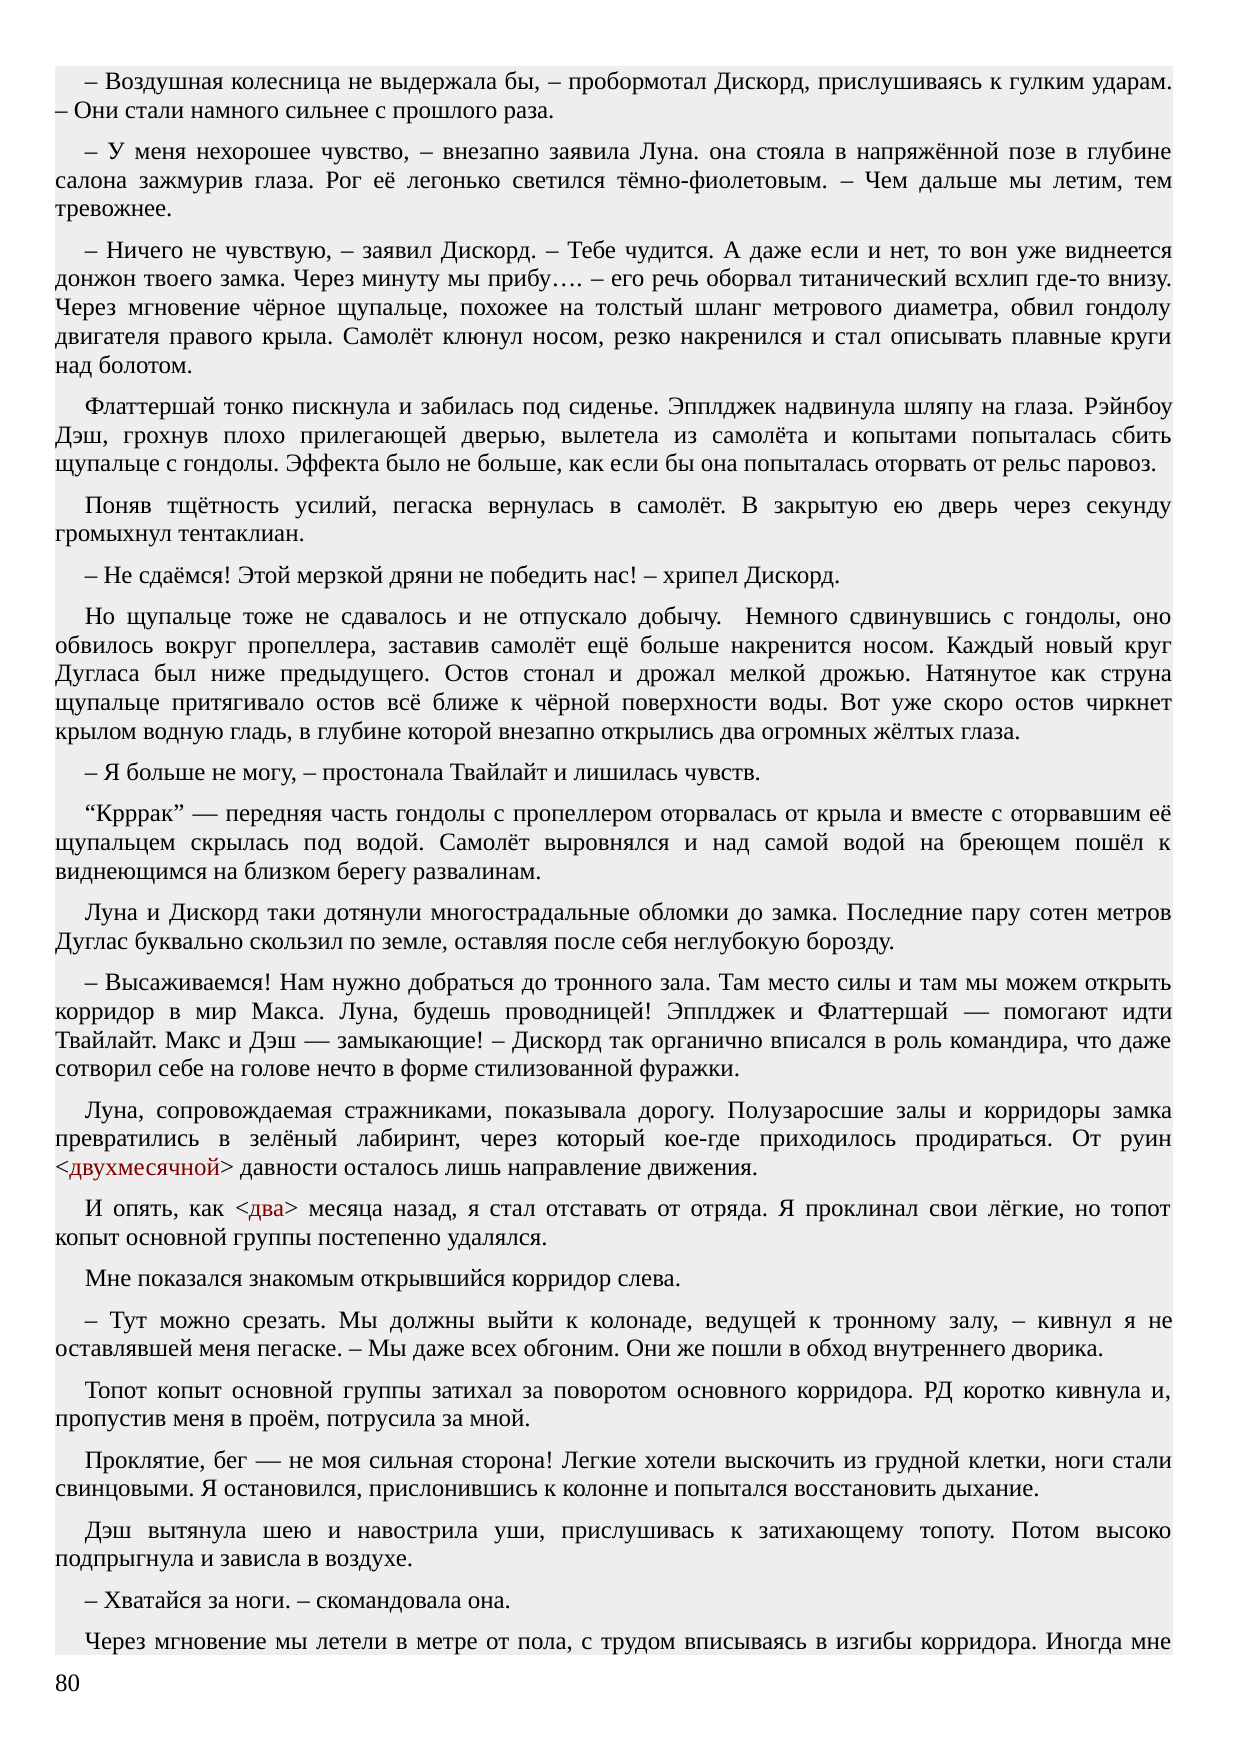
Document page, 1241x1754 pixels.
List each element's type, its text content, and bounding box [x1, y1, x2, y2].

text Поняв тщётность усилий, пегаска вернулась в самолёт. В закрытую ею дверь через секунду громыхнул тентаклиан. [55, 490, 1173, 547]
text – Хватайся за ноги. – скомандовала она. [55, 1585, 1173, 1613]
text – Воздушная колесница не выдержала бы, – пробормотал Дискорд, прислушиваясь к гулким ударам. – Они стали намного сильнее с прошлого раза. [55, 66, 1173, 123]
text “Крррак” — передняя часть гондолы с пропеллером оторвалась от крыла и вместе с оторвавшим её щупальцем скрылась под водой. Самолёт выровнялся и над самой водой на бреющем пошёл к виднеющимся на близком берегу развалинам. [55, 798, 1173, 885]
text Луна, сопровождаемая стражниками, показывала дорогу. Полузаросшие залы и корридоры замка превратились в зелёный лабиринт, через который кое-где приходилось продираться. От руин <двухмесячной> давности осталось лишь направление движения. [55, 1095, 1173, 1181]
text Проклятие, бег — не моя сильная сторона! Легкие хотели выскочить из грудной клетки, ноги стали свинцовыми. Я остановился, прислонившись к колонне и попытался восстановить дыхание. [55, 1445, 1173, 1502]
text – Тут можно срезать. Мы должны выйти к колонаде, ведущей к тронному залу, – кивнул я не оставлявшей меня пегаске. – Мы даже всех обгоним. Они же пошли в обход внутреннего дворика. [55, 1305, 1173, 1362]
text Дэш вытянула шею и навострила уши, прислушивась к затихающему топоту. Потом высоко подпрыгнула и зависла в воздухе. [55, 1515, 1173, 1572]
text – Не сдаёмся! Этой мерзкой дряни не победить нас! – хрипел Дискорд. [55, 560, 1173, 588]
text И опять, как <два> месяца назад, я стал отставать от отряда. Я проклинал свои лёгкие, но топот копыт основной группы постепенно удалялся. [55, 1193, 1173, 1251]
text Но щупальце тоже не сдавалось и не отпускало добычу. Немного сдвинувшись с гондолы, оно обвилось вокруг пропеллера, заставив самолёт ещё больше накренится носом. Каждый новый круг Дугласа был ниже предыдущего. Остов стонал и дрожал мелкой дрожью. Натянутое как струна щупальце притягивало остов всё ближе к чёрной поверхности воды. Вот уже скоро остов чиркнет крылом водную гладь, в глубине которой внезапно открылись два огромных жёлтых глаза. [55, 601, 1173, 745]
text Мне показался знакомым открывшийся корридор слева. [55, 1263, 1173, 1292]
text – Я больше не могу, – простонала Твайлайт и лишилась чувств. [55, 757, 1173, 786]
text Через мгновение мы летели в метре от пола, с трудом вписываясь в изгибы корридора. Иногда мне [55, 1626, 1173, 1655]
text Флаттершай тонко пискнула и забилась под сиденье. Эпплджек надвинула шляпу на глаза. Рэйнбоу Дэш, грохнув плохо прилегающей дверью, вылетела из самолёта и копытами попыталась сбить щупальце с гондолы. Эффекта было не больше, как если бы она попыталась оторвать от рельс паровоз. [55, 391, 1173, 477]
text – Высаживаемся! Нам нужно добраться до тронного зала. Там место силы и там мы можем открыть корридор в мир Макса. Луна, будешь проводницей! Эпплджек и Флаттершай — помогают идти Твайлайт. Макс и Дэш — замыкающие! – Дискорд так органично вписался в роль командира, что даже сотворил себе на голове нечто в форме стилизованной фуражки. [55, 967, 1173, 1082]
text Луна и Дискорд таки дотянули многострадальные обломки до замка. Последние пару сотен метров Дуглас буквально скользил по земле, оставляя после себя неглубокую борозду. [55, 897, 1173, 955]
text Топот копыт основной группы затихал за поворотом основного корридора. РД коротко кивнула и, пропустив меня в проём, потрусила за мной. [55, 1375, 1173, 1432]
text – Ничего не чувствую, – заявил Дискорд. – Тебе чудится. А даже если и нет, то вон уже виднеется донжон твоего замка. Через минуту мы прибу…. – его речь оборвал титанический всхлип где-то внизу. Через мгновение чёрное щупальце, похожее на толстый шланг метрового диаметра, обвил гондолу двигателя правого крыла. Самолёт клюнул носом, резко накренился и стал описывать плавные круги над болотом. [55, 235, 1173, 378]
text – У меня нехорошее чувство, – внезапно заявила Луна. она стояла в напряжённой позе в глубине салона зажмурив глаза. Рог её легонько светился тёмно-фиолетовым. – Чем дальше мы летим, тем тревожнее. [55, 136, 1173, 222]
